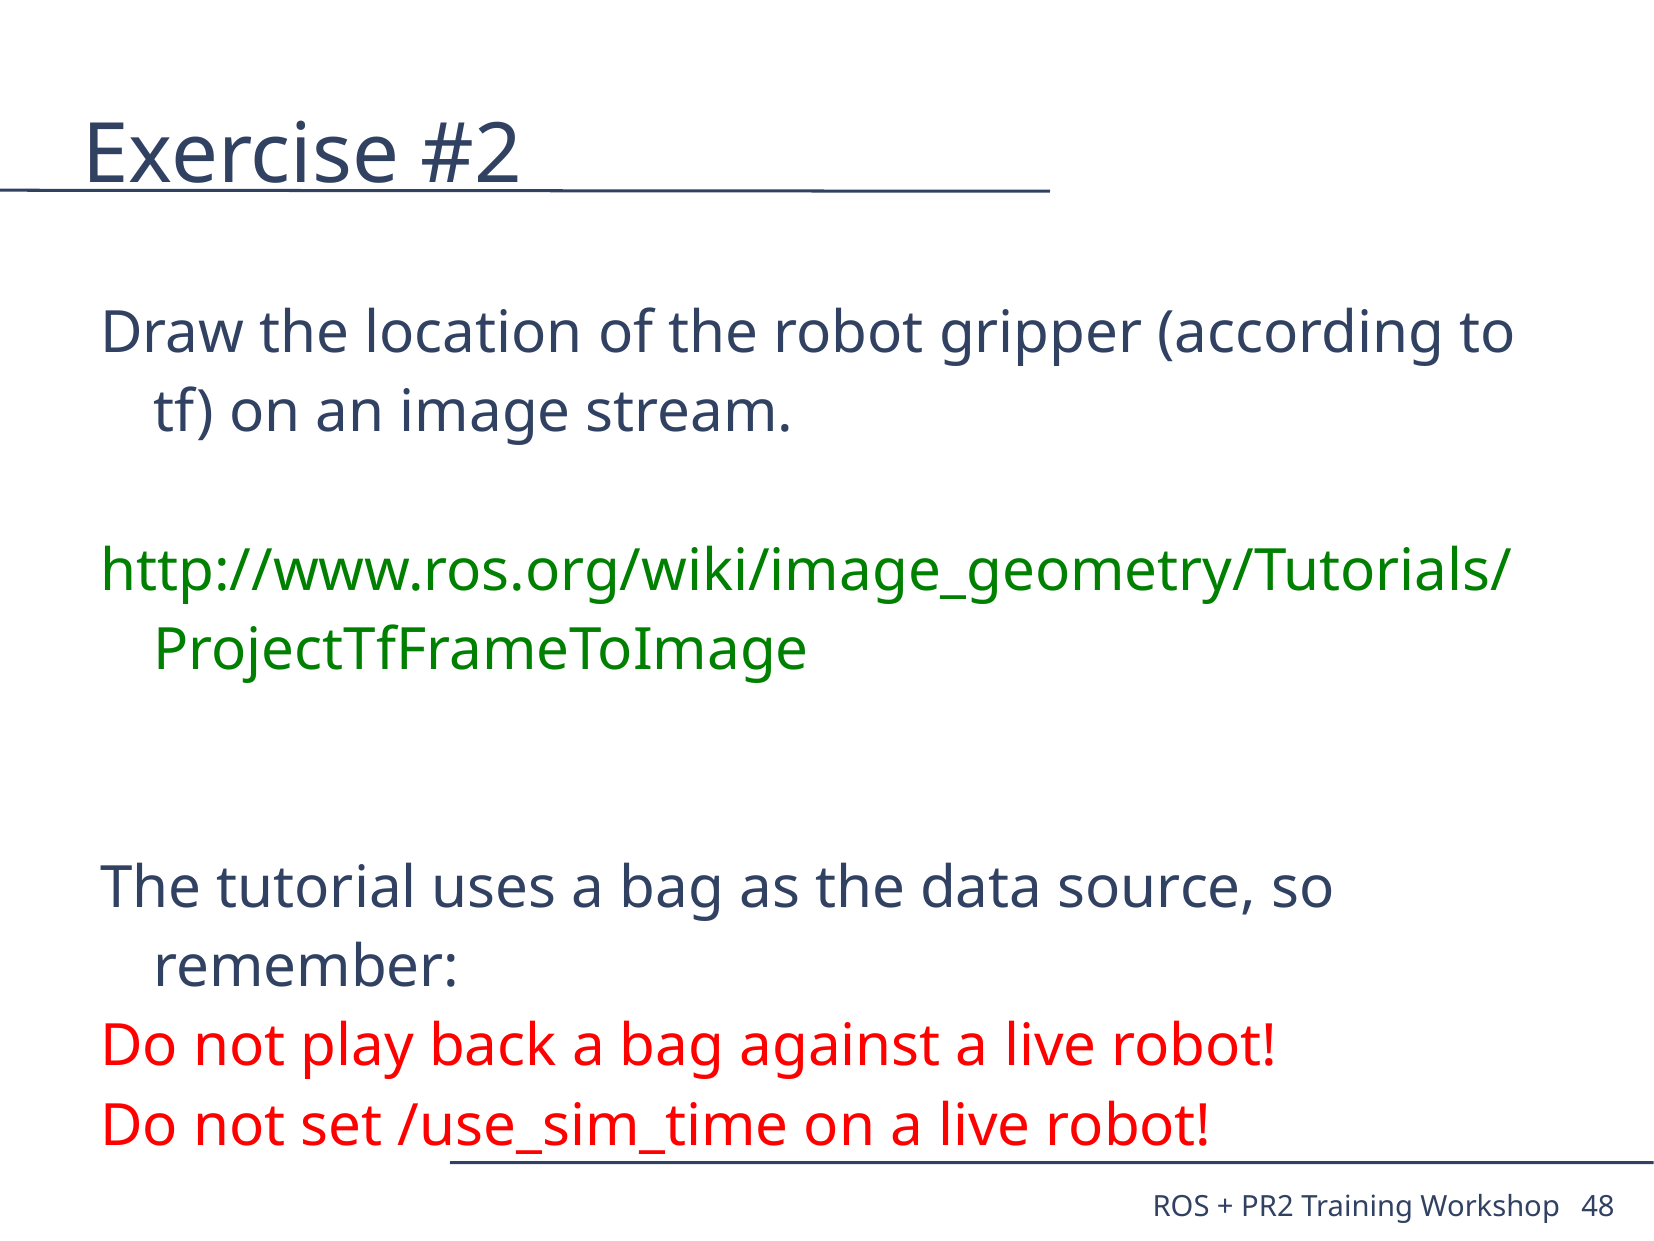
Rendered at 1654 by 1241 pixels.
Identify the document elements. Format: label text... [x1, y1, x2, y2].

title Exercise #2 [82, 75, 1571, 226]
list Draw the location of the robot gripper (according to tf) on an image stream. http://www.ros.org/wiki/image_geometry/Tutorials/ProjectTfFrameToImage The tutorial uses a bag as the data source, so remember: Do not play back a bag against a live robot! Do not set /use_sim_time on a live robot! [82, 290, 1571, 1109]
